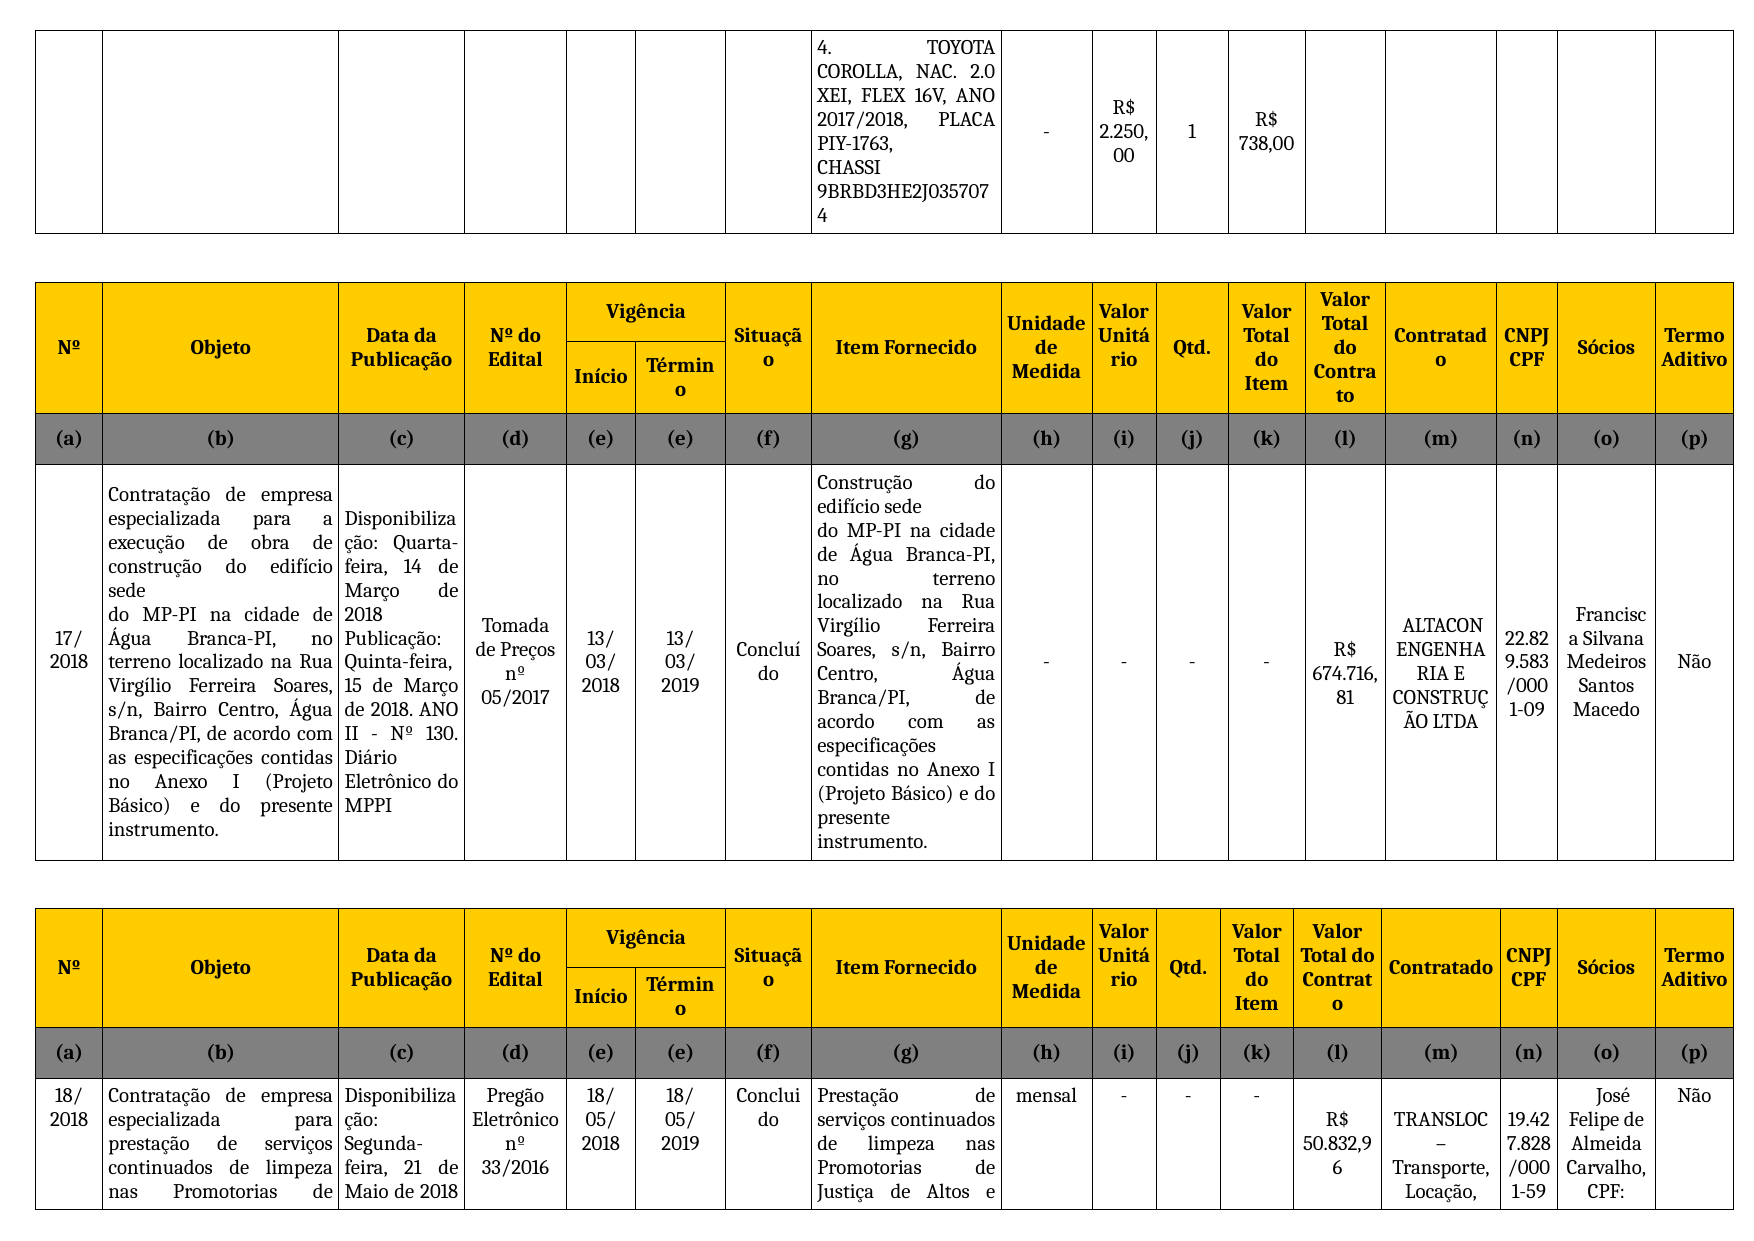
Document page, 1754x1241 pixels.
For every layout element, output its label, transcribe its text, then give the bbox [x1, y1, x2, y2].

table_cell R$ 2.250,00 [1093, 31, 1156, 233]
table_cell (l) [1306, 414, 1385, 464]
table_cell 19.427.828/0001-59 [1501, 1079, 1557, 1209]
table_cell (h) [1002, 414, 1092, 464]
table_cell (p) [1656, 1028, 1733, 1078]
table_header Item Fornecido [812, 909, 1001, 1027]
table_cell Prestação de serviços continuados de limpeza nas Promotorias de Justiça de Altos e [812, 1079, 1001, 1209]
table_header Data da Publicação [339, 909, 464, 1027]
table_cell 13/ 03/ 2018 [567, 465, 635, 859]
table_header Objeto [103, 909, 338, 1027]
table_header Nº [36, 909, 102, 1027]
table_cell (f) [726, 1028, 811, 1078]
table_cell [567, 31, 635, 233]
table_cell [103, 31, 338, 233]
table_cell Contratação de empresa especializada para prestação de serviços continuados de limpeza nas Promotorias de [103, 1079, 338, 1209]
table_header Valor Total do Item [1229, 283, 1305, 413]
table_cell - [1093, 465, 1156, 859]
table_cell (l) [1294, 1028, 1381, 1078]
table_header Nº do Edital [465, 909, 566, 1027]
table_cell [1656, 31, 1733, 233]
table_cell Disponibilização: Quarta-feira, 14 de Março de 2018 Publicação: Quinta-feira, 15 de Março de 2018. ANO II - Nº 130. Diário Eletrônico do MPPI [339, 465, 464, 859]
table_header Situação [726, 909, 811, 1027]
table_cell Francisca Silvana Medeiros Santos Macedo [1558, 465, 1655, 859]
table_header Termo Aditivo [1656, 909, 1733, 1027]
table_cell R$ 50.832,96 [1294, 1079, 1381, 1209]
table_cell Não [1656, 1079, 1733, 1209]
table_cell - [1002, 31, 1092, 233]
table_cell Construção do edifício sede do MP-PI na cidade de Água Branca-PI, no terreno localizado na Rua Virgílio Ferreira Soares, s/n, Bairro Centro, Água Branca/PI, de acordo com as especificações contidas no Anexo I (Projeto Básico) e do presente instrumento. [812, 465, 1001, 859]
table_cell (b) [103, 1028, 338, 1078]
table_cell (d) [465, 1028, 566, 1078]
table_cell (g) [812, 414, 1001, 464]
table_cell (j) [1157, 1028, 1220, 1078]
table_header CNPJ CPF [1501, 909, 1557, 1027]
table_cell (m) [1386, 414, 1496, 464]
table_cell - [1157, 465, 1228, 859]
table_cell [36, 31, 102, 233]
table_cell 1 [1157, 31, 1228, 233]
table_cell ALTACON ENGENHARIA E CONSTRUÇÃO LTDA [1386, 465, 1496, 859]
table_header Sócios [1558, 909, 1655, 1027]
table_cell (e) [567, 414, 635, 464]
table_header Nº do Edital [465, 283, 566, 413]
table_header Vigência [567, 283, 725, 341]
table_header Nº [36, 283, 102, 413]
table_cell (c) [339, 414, 464, 464]
table_cell (p) [1656, 414, 1733, 464]
table_cell (i) [1093, 1028, 1156, 1078]
table_cell 22.829.583/0001-09 [1497, 465, 1557, 859]
table_cell (k) [1229, 414, 1305, 464]
table_cell (m) [1382, 1028, 1500, 1078]
table_cell (e) [636, 1028, 725, 1078]
table_cell 18/ 2018 [36, 1079, 102, 1209]
table_cell [726, 31, 811, 233]
table_cell - [1221, 1079, 1293, 1209]
table_cell 18/ 05/ 2018 [567, 1079, 635, 1209]
table_header Unidade de Medida [1002, 909, 1092, 1027]
table_cell 4. TOYOTA COROLLA, NAC. 2.0 XEI, FLEX 16V, ANO 2017/2018, PLACA PIY-1763, CHASSI 9BRBD3HE2J0357074 [812, 31, 1001, 233]
table_cell (e) [567, 1028, 635, 1078]
table_cell (c) [339, 1028, 464, 1078]
table_cell Contratação de empresa especializada para a execução de obra de construção do edifício sede do MP-PI na cidade de Água Branca-PI, no terreno localizado na Rua Virgílio Ferreira Soares, s/n, Bairro Centro, Água Branca/PI, de acordo com as especificações contidas no Anexo I (Projeto Básico) e do presente instrumento. [103, 465, 338, 859]
table_cell (n) [1497, 414, 1557, 464]
table_cell [339, 31, 464, 233]
table_header Valor Total do Item [1221, 909, 1293, 1027]
table_cell (i) [1093, 414, 1156, 464]
table_cell Início [567, 968, 635, 1027]
table_cell - [1157, 1079, 1220, 1209]
table_header Contratado [1382, 909, 1500, 1027]
table_cell José Felipe de Almeida Carvalho, CPF: [1558, 1079, 1655, 1209]
table_cell [1386, 31, 1496, 233]
table_cell TRANSLOC – Transporte, Locação, [1382, 1079, 1500, 1209]
table_header Contratado [1386, 283, 1496, 413]
table_header Unidade de Medida [1002, 283, 1092, 413]
table_cell 13/ 03/ 2019 [636, 465, 725, 859]
table_cell Término [636, 342, 725, 413]
table_cell [636, 31, 725, 233]
table_cell (g) [812, 1028, 1001, 1078]
table_cell Concluido [726, 1079, 811, 1209]
table_cell (d) [465, 414, 566, 464]
table_header Valor Unitário [1093, 283, 1156, 413]
table_cell - [1002, 465, 1092, 859]
table_cell Não [1656, 465, 1733, 859]
table_cell [465, 31, 566, 233]
table_header Sócios [1558, 283, 1655, 413]
table_header Valor Total do Contrato [1294, 909, 1381, 1027]
table_cell (j) [1157, 414, 1228, 464]
table_cell Concluído [726, 465, 811, 859]
table_header Qtd. [1157, 283, 1228, 413]
table_cell Pregão Eletrônico nº 33/2016 [465, 1079, 566, 1209]
table_cell Início [567, 342, 635, 413]
table_cell 18/ 05/ 2019 [636, 1079, 725, 1209]
table_cell (b) [103, 414, 338, 464]
table_cell [1558, 31, 1655, 233]
table_cell Tomada de Preços nº 05/2017 [465, 465, 566, 859]
table_cell (e) [636, 414, 725, 464]
table_cell (a) [36, 1028, 102, 1078]
table_header CNPJ CPF [1497, 283, 1557, 413]
table_header Data da Publicação [339, 283, 464, 413]
table_cell [1497, 31, 1557, 233]
table_cell - [1093, 1079, 1156, 1209]
table_header Valor Unitário [1093, 909, 1156, 1027]
table_cell Disponibilização: Segunda-feira, 21 de Maio de 2018 [339, 1079, 464, 1209]
table_header Item Fornecido [812, 283, 1001, 413]
table_cell (a) [36, 414, 102, 464]
table_cell (k) [1221, 1028, 1293, 1078]
table_header Termo Aditivo [1656, 283, 1733, 413]
table_cell 17/ 2018 [36, 465, 102, 859]
table_cell Término [636, 968, 725, 1027]
table_cell R$ 674.716,81 [1306, 465, 1385, 859]
table_cell (o) [1558, 1028, 1655, 1078]
table_cell (o) [1558, 414, 1655, 464]
table_cell - [1229, 465, 1305, 859]
table_cell R$ 738,00 [1229, 31, 1305, 233]
table_header Valor Total do Contrato [1306, 283, 1385, 413]
table_header Vigência [567, 909, 725, 967]
table_header Qtd. [1157, 909, 1220, 1027]
table_cell (f) [726, 414, 811, 464]
table_cell (h) [1002, 1028, 1092, 1078]
table_header Situação [726, 283, 811, 413]
table_cell [1306, 31, 1385, 233]
table_header Objeto [103, 283, 338, 413]
table_cell mensal [1002, 1079, 1092, 1209]
table_cell (n) [1501, 1028, 1557, 1078]
